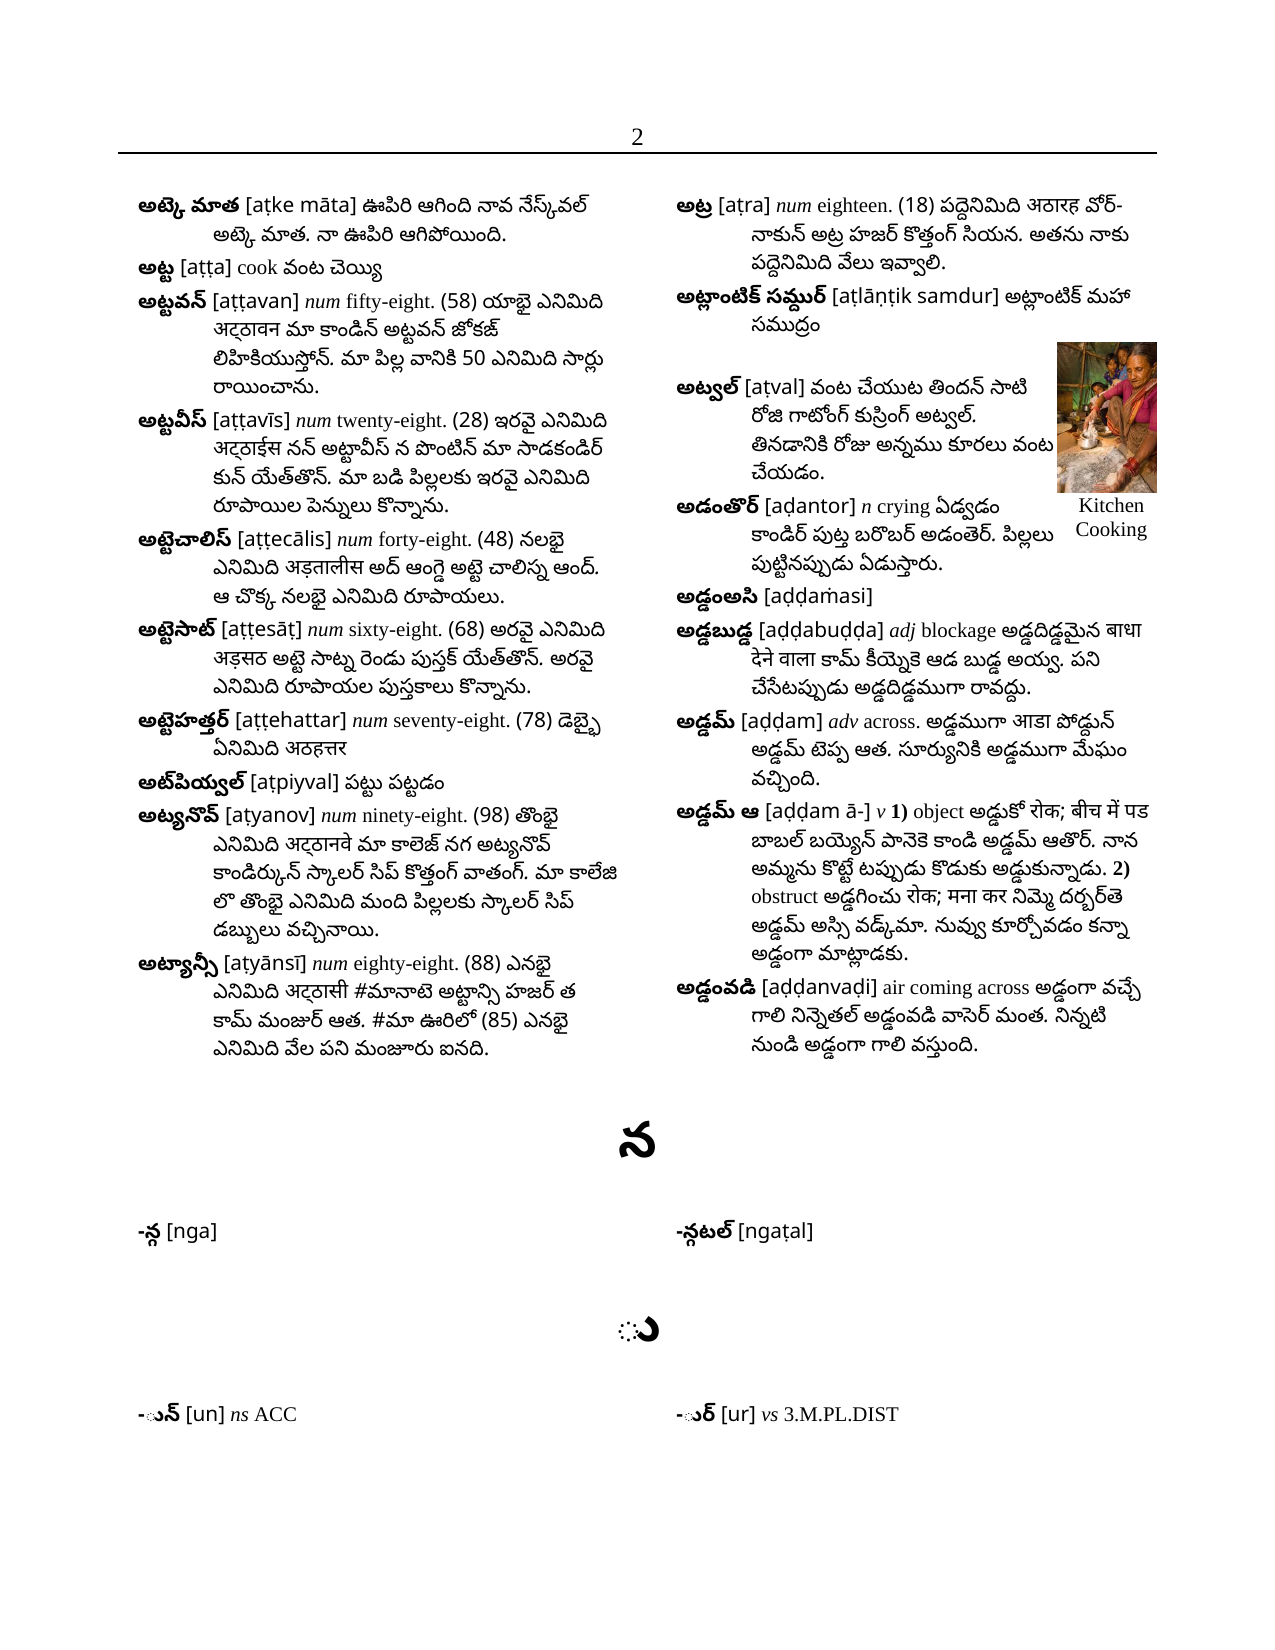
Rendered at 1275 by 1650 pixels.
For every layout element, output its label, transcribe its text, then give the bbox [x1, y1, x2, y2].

text అట్కె మాత [aṭke māta] ఊపిరి ఆగింది నావ నేస్క్‌వల్ అట్కె మాత. నా ఊపిరి ఆగిపోయింది. [119, 188, 618, 249]
text -ుర్ [ur] vs 3.M.PL.DIST [657, 1397, 1156, 1432]
text అడంతొర్ [aḍantor] n crying ఏడ్వడం కాండిర్ పుట్త బరొబర్ అడంతెర్. పిల్లలు పుట్టినప్పుడు ఏడుస్తారు. [657, 488, 1156, 578]
text అట్యనొవ్ [aṭyanov] num ninety-eight. (98) తొంభై ఎనిమిది अट्‌ठानवे మా కాలెజ్ నగ అట్యనొవ్ కాండిర్కున్ స్కాలర్ సిప్ కొత్తంగ్ వాతంగ్. మా కాలేజి లొ తొంభై ఎనిమిది మంది పిల్లలకు స్కాలర్ సిప్ డబ్బులు వచ్చినాయి. [119, 797, 618, 945]
text అడ్డంవడి [aḍḍanvaḍi] air coming across అడ్డంగా వచ్చే గాలి నిన్నెతల్ అడ్డంవడి వాసెర్ మంత. నిన్నటి నుండి అడ్డంగా గాలి వస్తుంది. [657, 969, 1156, 1062]
text అట్టెహత్తర్ [aṭṭehattar] num seventy-eight. (78) డెబ్భై ఏనిమిది अठहत्तर [119, 702, 618, 764]
text అట్టవన్ [aṭṭavan] num fifty-eight. (58) యాభై ఎనిమిది अट्‌ठावन మా కాండిన్ అట్టవన్ జోకఙ్ లిహికియుస్తోన్. మా పిల్ల వానికి 50 ఎనిమిది సార్లు రాయించాను. [119, 283, 618, 402]
text ు [118, 1287, 1157, 1356]
text అడ్డమ్ ఆ [aḍḍam ā-] v 1) object అడ్డుకో रोक; बीच में पड బాబల్ బయ్యెన్ పానెకె కాండి అడ్డమ్ ఆతొర్. నాన అమ్మను కొట్టే టప్పుడు కొడుకు అడ్డుకున్నాడు. 2) obstruct అడ్డగించు रोक; मना कर నిమ్మె దర్బర్‌తె అడ్డమ్ అస్సి వడ్క్‌మా. నువ్వు కూర్చోవడం కన్నా అడ్డంగా మాట్లాడకు. [657, 793, 1156, 969]
text -ున్‌ [un‌] ns ACC [119, 1397, 618, 1432]
text Kitchen Cooking [1066, 493, 1156, 545]
text అట్‌పియ్వల్ [aṭpiyval] పట్టు పట్టడం [119, 764, 618, 797]
text న [118, 1104, 1157, 1173]
text అట్టెసాట్ [aṭṭesāṭ] num sixty-eight. (68) అరవై ఎనిమిది अड़सठ అట్టె సాట్న రెండు పుస్తక్ యేత్‌తొన్. అరవై ఎనిమిది రూపాయల పుస్తకాలు కొన్నాను. [119, 611, 618, 702]
text అడ్డంఅసి [aḍḍaṁasi] [657, 578, 1156, 612]
text అడ్డబుడ్డ [aḍḍabuḍḍa] adj blockage అడ్డదిడ్డమైన बाधा देने वाला కామ్ కీయ్నెకె ఆడ బుడ్డ అయ్వ. పని చేసేటప్పుడు అడ్డదిడ్డముగా రావద్దు. [657, 612, 1156, 703]
text అట్వల్ [aṭval] వంట చేయుట తిందన్ సాటి రోజి గాటోంగ్ కుస్రింగ్ అట్వల్. తినడానికి రోజు అన్నము కూరలు వంట చేయడం. [657, 369, 1057, 488]
text అట్టెచాలిస్ [aṭṭecālis] num forty-eight. (48) నలభై ఎనిమిది अड़तालीस అద్ ఆంగ్డె అట్టె చాలిస్న ఆంద్. ఆ చొక్క నలభై ఎనిమిది రూపాయలు. [119, 521, 618, 611]
text -న్గ [nga] [119, 1214, 618, 1249]
text అడ్డమ్ [aḍḍam] adv across. అడ్డముగా आडा పోడ్దున్ అడ్డమ్ టెప్ప ఆత. సూర్యునికి అడ్డముగా మేఘం వచ్చింది. [657, 703, 1156, 793]
text అట్టవీస్ [aṭṭavīs] num twenty-eight. (28) ఇరవై ఎనిమిది अट्‌ठाईस నన్ అట్టావీస్ న పొంటిన్ మా సాడకండిర్ కున్ యేత్‌తొన్. మా బడి పిల్లలకు ఇరవై ఎనిమిది రూపాయిల పెన్నులు కొన్నాను. [119, 402, 618, 521]
text అట్ర [aṭra] num eighteen. (18) పద్దెనిమిది अठारह వోర్- నాకున్ అట్ర హజర్ కొత్తంగ్ సియన. అతను నాకు పద్దెనిమిది వేలు ఇవ్వాలి. [657, 188, 1156, 278]
text అట్యాన్సీ [aṭyānsī] num eighty-eight. (88) ఎనభై ఎనిమిది अट्‌ठासी #మానాటె అట్టాన్సి హజర్ త కామ్ మంజుర్ ఆత. #మా ఊరిలో (85) ఎనభై ఎనిమిది వేల పని మంజూరు ఐనది. [119, 945, 618, 1066]
text అట్ట [aṭṭa] cook వంట చెయ్యి [119, 249, 618, 283]
picture [1057, 342, 1157, 493]
text అట్లాంటిక్ సమ్దుర్ [aṭlāṇṭik samdur] అట్లాంటిక్ మహా సముద్రం [657, 278, 1156, 343]
text -న్గటల్ [ngaṭal] [657, 1214, 1156, 1249]
